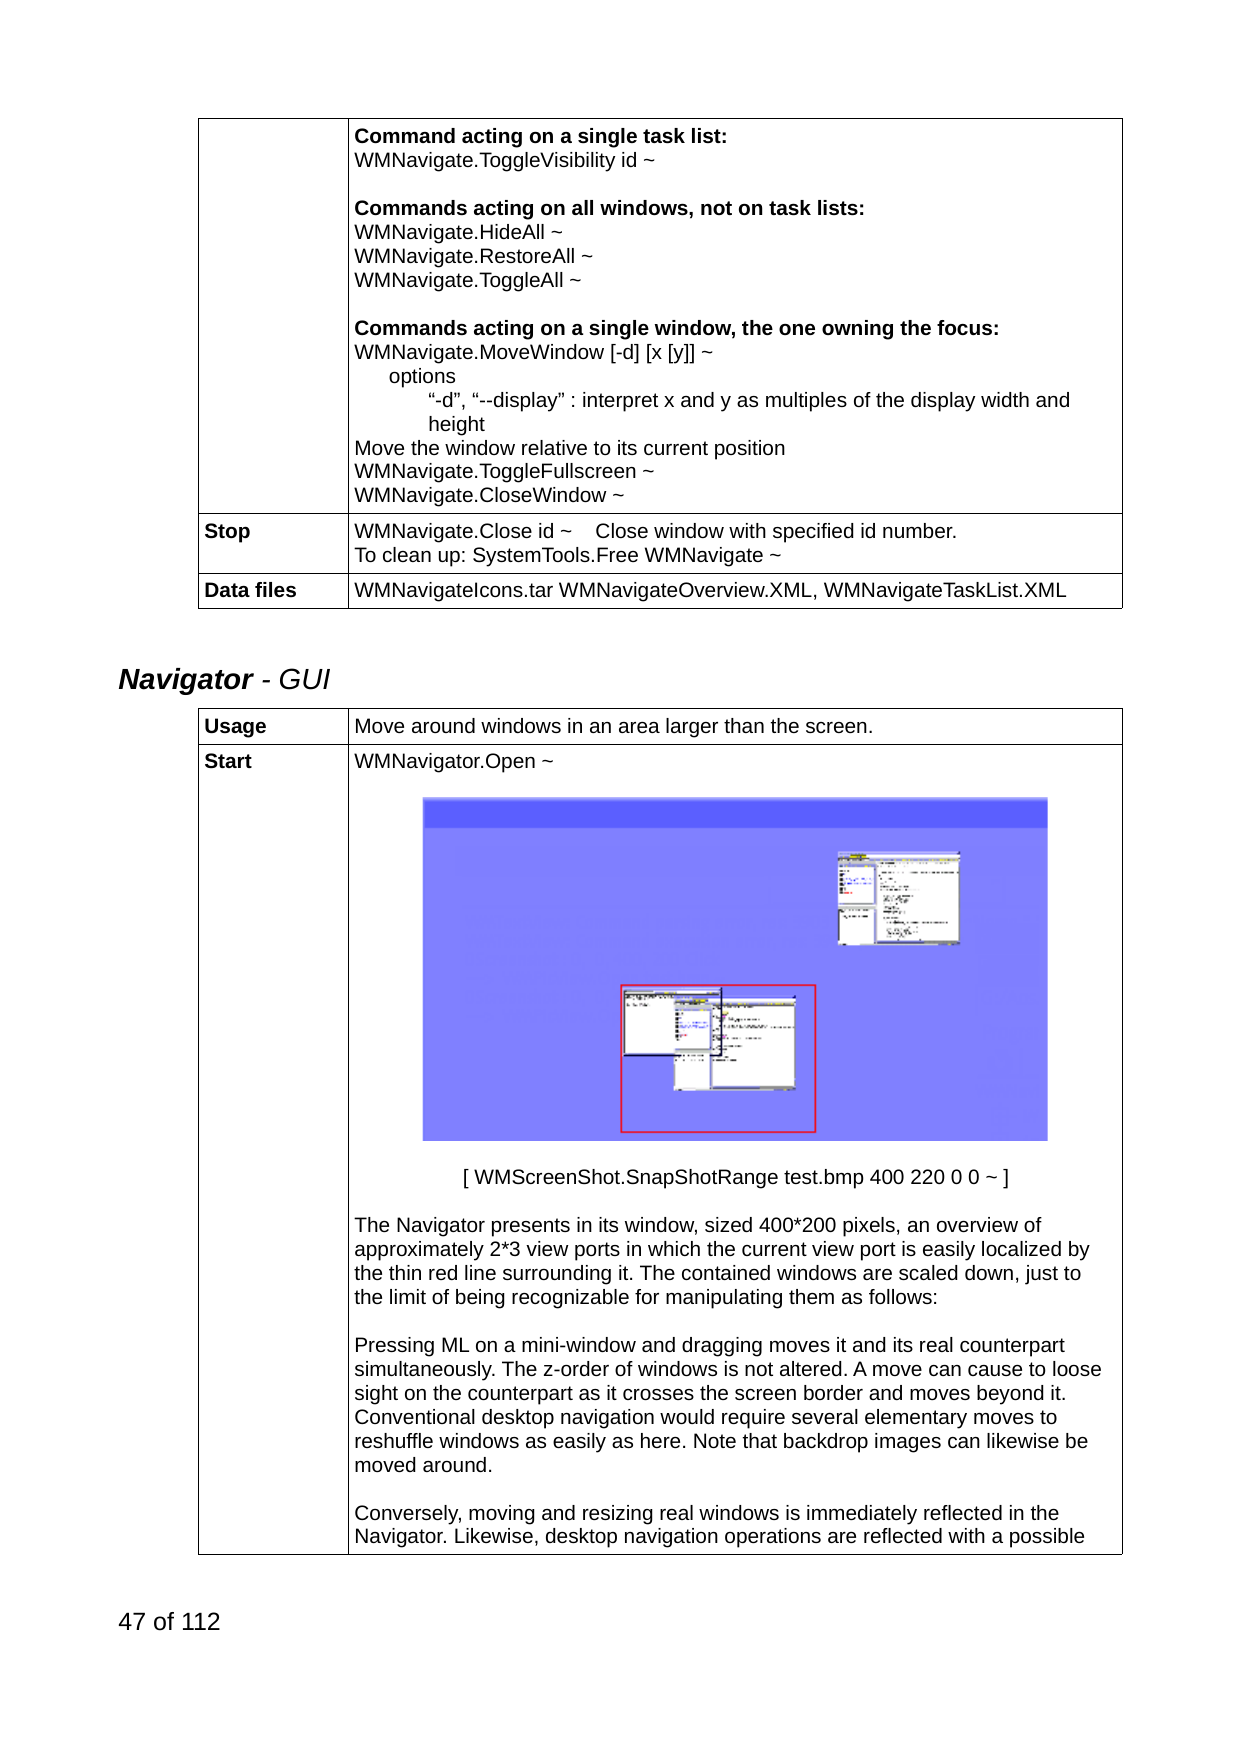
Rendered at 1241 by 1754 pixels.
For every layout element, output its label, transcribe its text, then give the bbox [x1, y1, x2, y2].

table_cell Start [199, 745, 348, 1554]
subtitle Navigator - GUI [118, 662, 1122, 695]
table_cell WMNavigate.Close id ~ Close window with specified id number. To clean up: SystemTools.Free WMNavigate ~ [349, 514, 1122, 572]
table_cell Command acting on a single task list: WMNavigate.ToggleVisibility id ~ Commands acting on all windows, not on task lists: WMNavigate.HideAll ~ WMNavigate.RestoreAll ~ WMNavigate.ToggleAll ~ Commands acting on a single window, the one owning the focus: WMNavigate.MoveWindow [-d] [x [y]] ~ options “-d”, “--display” : interpret x and y as multiples of the display width and height Move the window relative to its current position WMNavigate.ToggleFullscreen ~ WMNavigate.CloseWindow ~ [349, 119, 1122, 513]
table_cell Data files [199, 574, 348, 608]
picture [422, 797, 1048, 1141]
table_header Move around windows in an area larger than the screen. [349, 709, 1122, 743]
table_header Usage [199, 709, 348, 743]
table_cell [199, 119, 348, 513]
table_cell WMNavigateIcons.tar WMNavigateOverview.XML, WMNavigateTaskList.XML [349, 574, 1122, 608]
table_cell WMNavigator.Open ~ [ WMScreenShot.SnapShotRange test.bmp 400 220 0 0 ~ ] The Navigator presents in its window, sized 400*200 pixels, an overview of approximately 2*3 view ports in which the current view port is easily localized by the thin red line surrounding it. The contained windows are scaled down, just to the limit of being recognizable for manipulating them as follows: Pressing ML on a mini-window and dragging moves it and its real counterpart simultaneously. The z-order of windows is not altered. A move can cause to loose sight on the counterpart as it crosses the screen border and moves beyond it. Conventional desktop navigation would require several elementary moves to reshuffle windows as easily as here. Note that backdrop images can likewise be moved around. Conversely, moving and resizing real windows is immediately reflected in the Navigator. Likewise, desktop navigation operations are reflected with a possible [349, 745, 1122, 1554]
table_cell Stop [199, 514, 348, 572]
